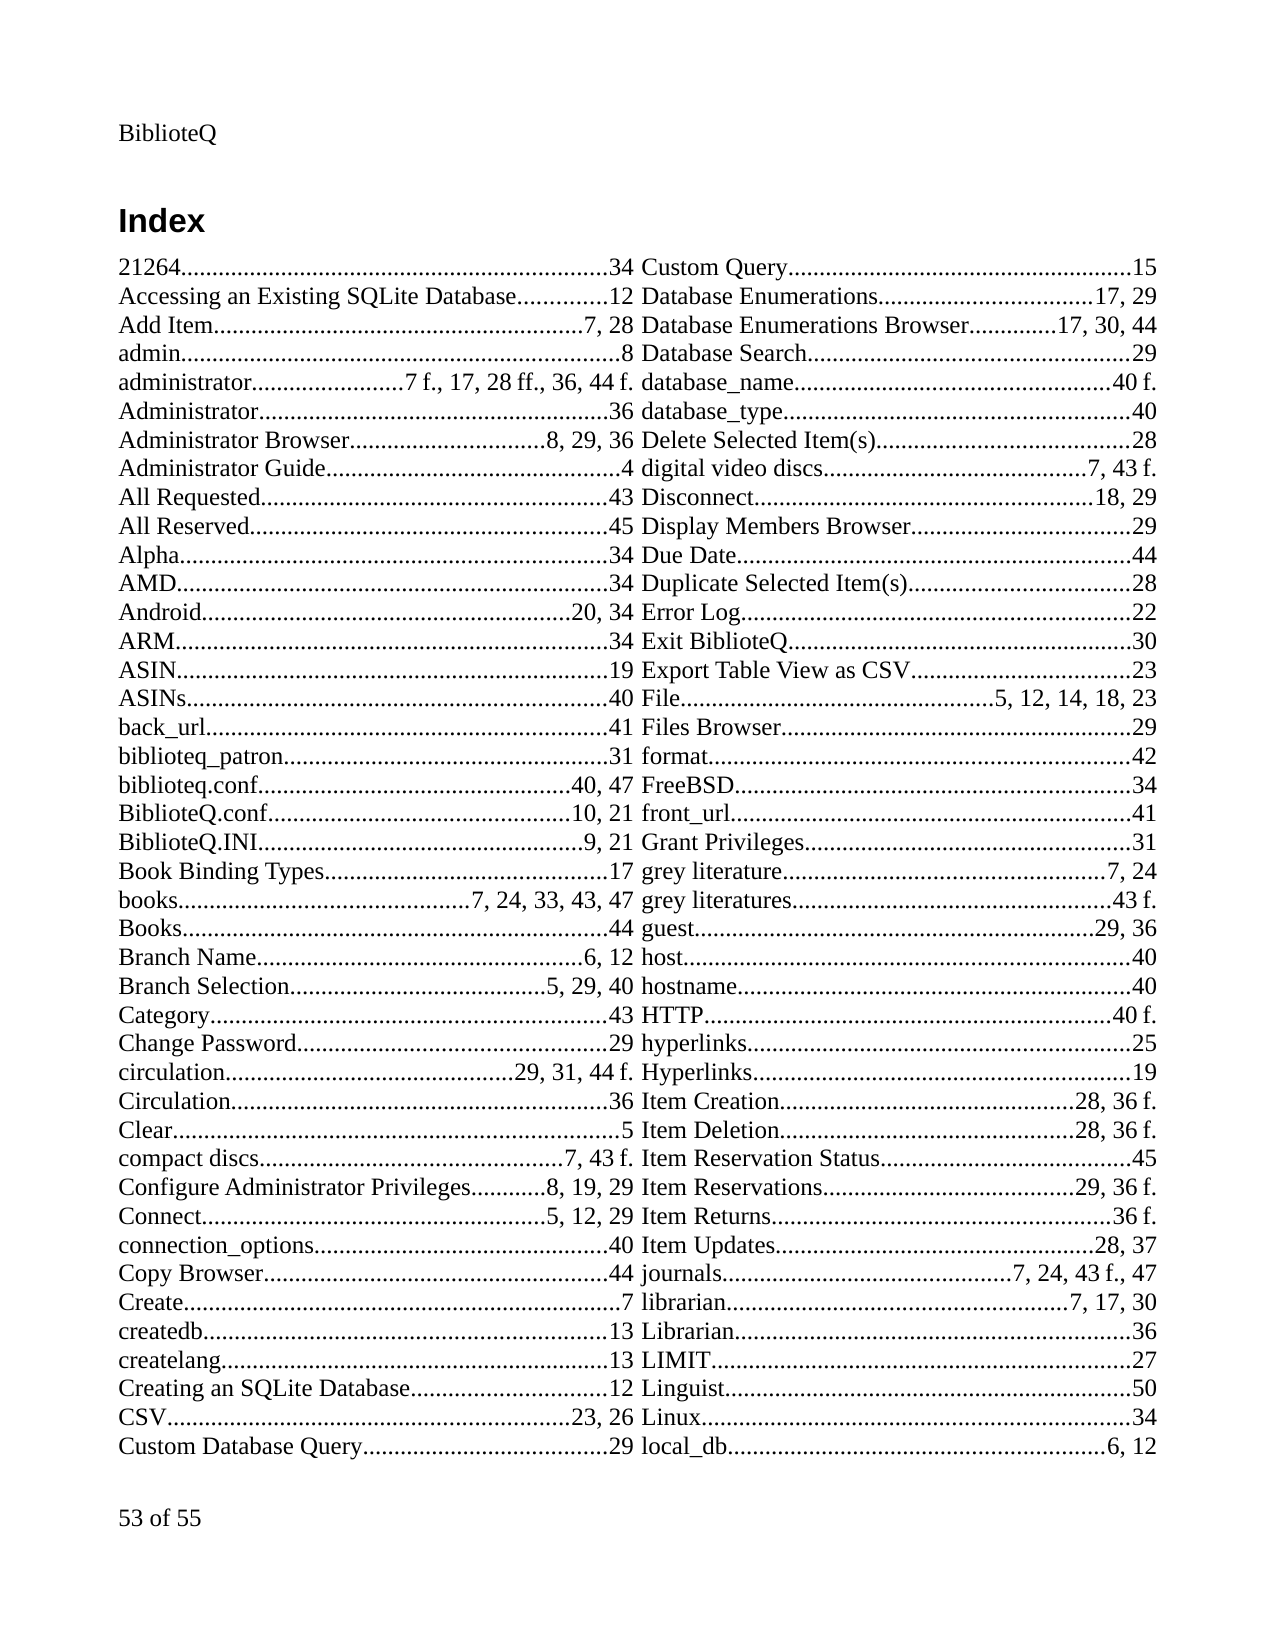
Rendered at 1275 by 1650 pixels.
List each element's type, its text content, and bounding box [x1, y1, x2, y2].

text journals 7, 24, 43 f., 47 [641, 1258, 1157, 1287]
text Item Deletion 28, 36 f. [641, 1115, 1157, 1143]
text Duplicate Selected Item(s) 28 [641, 568, 1157, 597]
text Add Item 7, 28 [118, 310, 634, 338]
subtitle Index [118, 201, 1157, 240]
text createlang 13 [118, 1345, 634, 1373]
text biblioteq.conf 40, 47 [118, 770, 634, 798]
text Error Log 22 [641, 597, 1157, 626]
text Connect 5, 12, 29 [118, 1201, 634, 1230]
text Item Returns 36 f. [641, 1201, 1157, 1230]
text Branch Name 6, 12 [118, 942, 634, 971]
text Item Updates 28, 37 [641, 1230, 1157, 1258]
text Display Members Browser 29 [641, 511, 1157, 540]
text Disconnect 18, 29 [641, 482, 1157, 511]
text All Reserved 45 [118, 511, 634, 540]
text Exit BiblioteQ 30 [641, 626, 1157, 655]
text local_db 6, 12 [641, 1431, 1157, 1460]
text LIMIT 27 [641, 1345, 1157, 1373]
text books 7, 24, 33, 43, 47 [118, 885, 634, 913]
text Branch Selection 5, 29, 40 [118, 971, 634, 1000]
text Clear 5 [118, 1115, 634, 1143]
text Creating an SQLite Database 12 [118, 1373, 634, 1402]
text Linux 34 [641, 1402, 1157, 1431]
text BiblioteQ.conf 10, 21 [118, 798, 634, 827]
text CSV 23, 26 [118, 1402, 634, 1431]
text Circulation 36 [118, 1086, 634, 1115]
text File 5, 12, 14, 18, 23 [641, 683, 1157, 712]
text Hyperlinks 19 [641, 1057, 1157, 1086]
text circulation 29, 31, 44 f. [118, 1057, 634, 1086]
text grey literature 7, 24 [641, 856, 1157, 885]
text librarian 7, 17, 30 [641, 1287, 1157, 1316]
text Accessing an Existing SQLite Database 12 [118, 281, 634, 310]
text ASINs 40 [118, 683, 634, 712]
text Category 43 [118, 1000, 634, 1028]
text database_type 40 [641, 396, 1157, 425]
text Alpha 34 [118, 540, 634, 568]
text createdb 13 [118, 1316, 634, 1345]
text host 40 [641, 942, 1157, 971]
text biblioteq_patron 31 [118, 741, 634, 770]
text hostname 40 [641, 971, 1157, 1000]
text format 42 [641, 741, 1157, 770]
text admin 8 [118, 338, 634, 367]
text Copy Browser 44 [118, 1258, 634, 1287]
text Book Binding Types 17 [118, 856, 634, 885]
text Database Enumerations Browser 17, 30, 44 [641, 310, 1157, 338]
text Administrator Guide 4 [118, 453, 634, 482]
text Librarian 36 [641, 1316, 1157, 1345]
text HTTP 40 f. [641, 1000, 1157, 1028]
text back_url 41 [118, 712, 634, 741]
text Grant Privileges 31 [641, 827, 1157, 856]
text connection_options 40 [118, 1230, 634, 1258]
text grey literatures 43 f. [641, 885, 1157, 913]
text Due Date 44 [641, 540, 1157, 568]
text Administrator 36 [118, 396, 634, 425]
text Item Reservation Status 45 [641, 1143, 1157, 1172]
text Custom Database Query 29 [118, 1431, 634, 1460]
text Create 7 [118, 1287, 634, 1316]
text Item Creation 28, 36 f. [641, 1086, 1157, 1115]
text Configure Administrator Privileges 8, 19, 29 [118, 1172, 634, 1201]
text AMD 34 [118, 568, 634, 597]
text digital video discs 7, 43 f. [641, 453, 1157, 482]
text Item Reservations 29, 36 f. [641, 1172, 1157, 1201]
text Change Password 29 [118, 1028, 634, 1057]
text Android 20, 34 [118, 597, 634, 626]
text Delete Selected Item(s) 28 [641, 425, 1157, 453]
text guest 29, 36 [641, 913, 1157, 942]
text Linguist 50 [641, 1373, 1157, 1402]
text compact discs 7, 43 f. [118, 1143, 634, 1172]
text Export Table View as CSV 23 [641, 655, 1157, 683]
text database_name 40 f. [641, 367, 1157, 396]
text FreeBSD 34 [641, 770, 1157, 798]
text Administrator Browser 8, 29, 36 [118, 425, 634, 453]
text Files Browser 29 [641, 712, 1157, 741]
text BiblioteQ.INI 9, 21 [118, 827, 634, 856]
text ARM 34 [118, 626, 634, 655]
text front_url 41 [641, 798, 1157, 827]
text Books 44 [118, 913, 634, 942]
text Database Search 29 [641, 338, 1157, 367]
text Custom Query 15 [641, 252, 1157, 281]
text Database Enumerations 17, 29 [641, 281, 1157, 310]
text hyperlinks 25 [641, 1028, 1157, 1057]
text ASIN 19 [118, 655, 634, 683]
text administrator 7 f., 17, 28 ff., 36, 44 f. [118, 367, 634, 396]
text All Requested 43 [118, 482, 634, 511]
text 21264 34 [118, 252, 634, 281]
